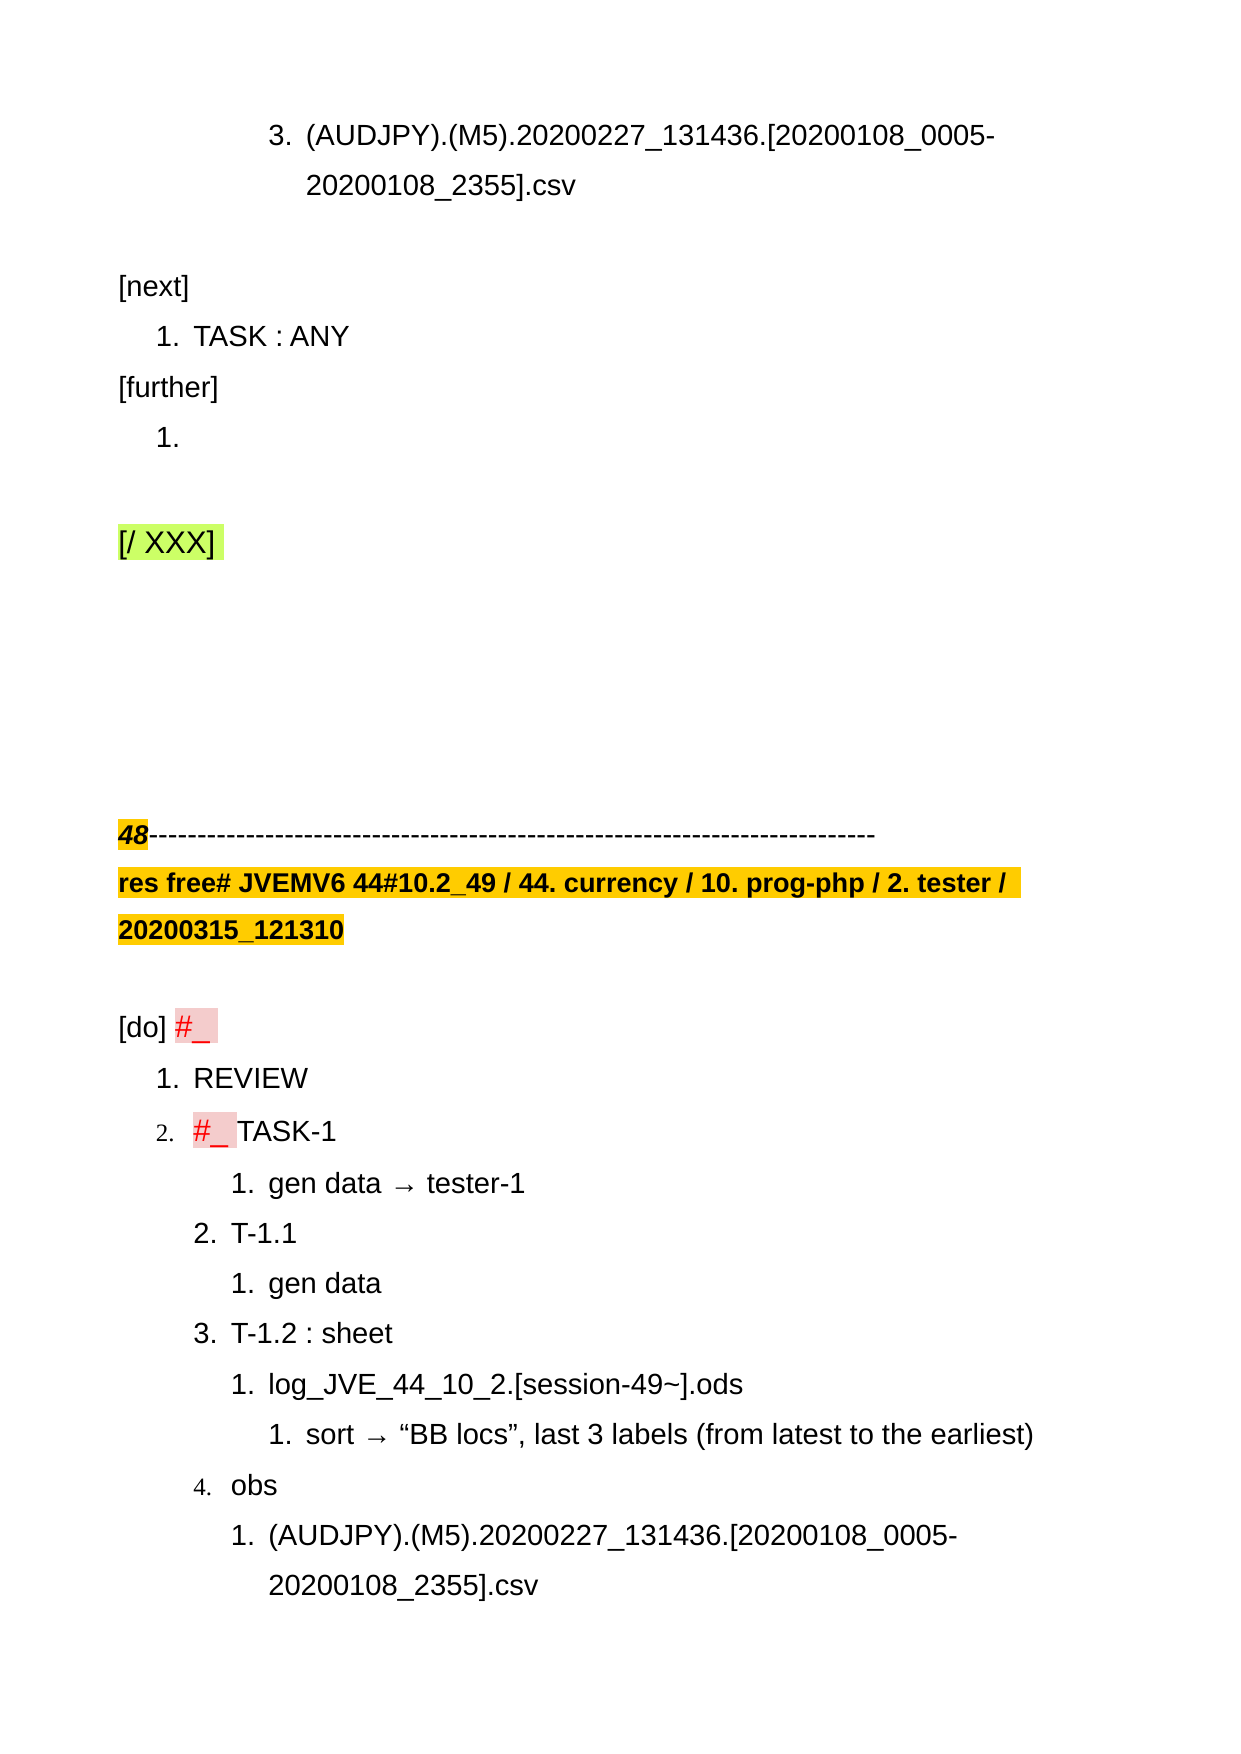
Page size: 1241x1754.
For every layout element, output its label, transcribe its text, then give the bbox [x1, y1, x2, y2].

text [do] #_ [118, 1008, 1122, 1043]
list REVIEW [156, 1061, 1122, 1095]
list obs [193, 1467, 1122, 1501]
list (AUDJPY).(M5).20200227_131436.[20200108_0005-20200108_2355].csv [268, 118, 1122, 202]
list (AUDJPY).(M5).20200227_131436.[20200108_0005-20200108_2355].csv [231, 1518, 1122, 1602]
text 48--------------------------------------------------------------------------- [118, 817, 1122, 850]
list TASK : ANY [156, 319, 1122, 353]
list gen data → tester-1 [231, 1166, 1122, 1199]
list #_ TASK-1 [156, 1112, 1122, 1148]
list gen data [231, 1266, 1122, 1300]
text res free# JVEMV6 44#10.2_49 / 44. currency / 10. prog-php / 2. tester / 20200315_121310 [118, 867, 1122, 945]
text [next] [118, 269, 1122, 303]
text [/ XXX] [118, 470, 1122, 560]
list T-1.1 [193, 1216, 1122, 1249]
list T-1.2 : sheet [193, 1317, 1122, 1350]
list log_JVE_44_10_2.[session-49~].ods [231, 1367, 1122, 1400]
text [further] [118, 370, 1122, 403]
list sort → “BB locs”, last 3 labels (from latest to the earliest) [268, 1417, 1122, 1451]
